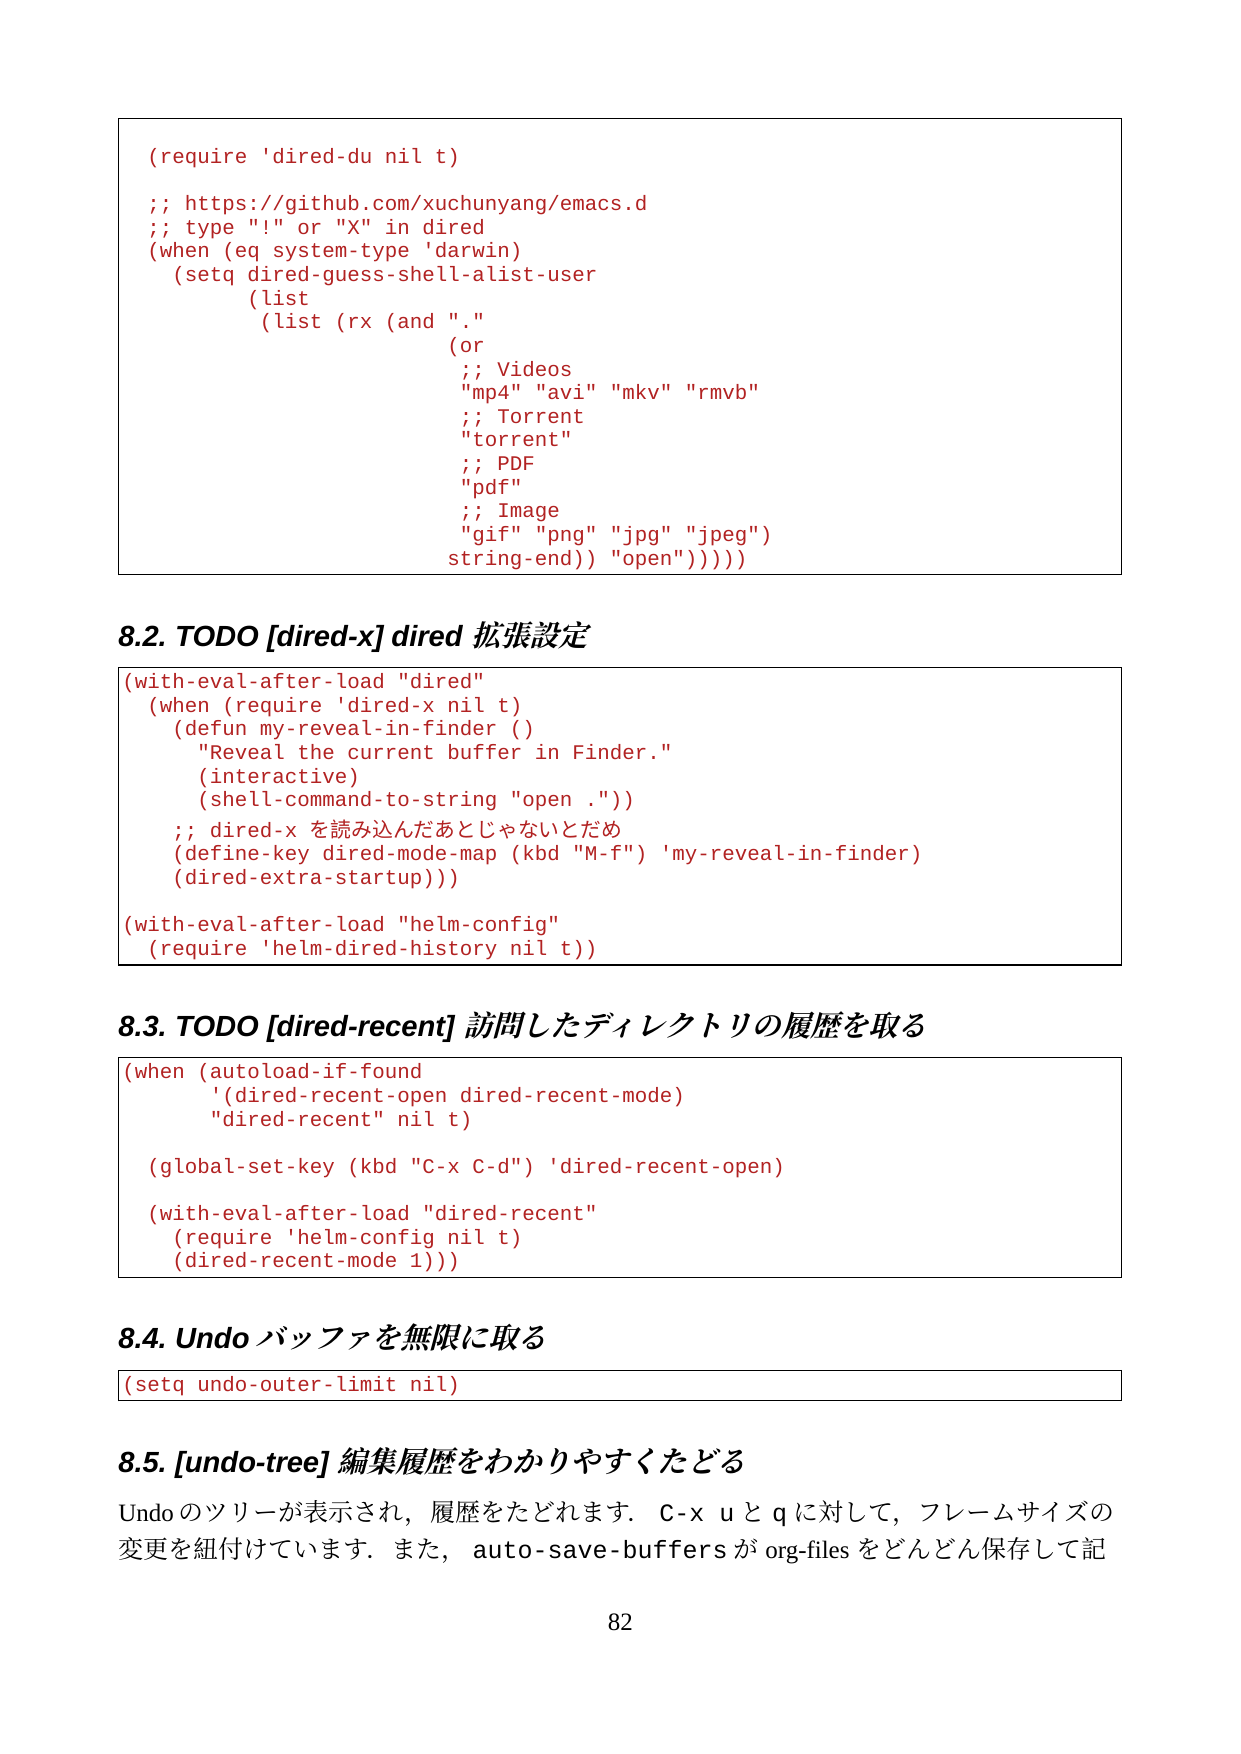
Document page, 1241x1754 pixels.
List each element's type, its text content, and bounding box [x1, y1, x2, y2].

text (with-eval-after-load "helm-config" [119, 910, 1121, 934]
text ;; Torrent [119, 402, 1121, 426]
text (require 'dired-du nil t) [119, 142, 1121, 165]
text (dired-recent-mode 1))) [119, 1246, 1121, 1277]
text ;; https://github.com/xuchunyang/emacs.d [119, 189, 1121, 213]
text (require 'helm-config nil t) [119, 1223, 1121, 1246]
text (setq undo-outer-limit nil) [119, 1371, 1121, 1400]
text (when (eq system-type 'darwin) [119, 236, 1121, 260]
text (with-eval-after-load "dired-recent" [119, 1199, 1121, 1223]
text (dired-extra-startup))) [119, 863, 1121, 887]
subtitle TODO [dired-x] dired 拡張設定 [118, 613, 1122, 654]
text (shell-command-to-string "open .")) [119, 785, 1121, 809]
text (list (rx (and "." [119, 307, 1121, 331]
text (global-set-key (kbd "C-x C-d") 'dired-recent-open) [119, 1152, 1121, 1176]
text ;; Image [119, 496, 1121, 520]
text "dired-recent" nil t) [119, 1104, 1121, 1128]
text (require 'helm-dired-history nil t)) [119, 934, 1121, 964]
text "Reveal the current buffer in Finder." [119, 738, 1121, 762]
text (list [119, 284, 1121, 307]
text (setq dired-guess-shell-alist-user [119, 260, 1121, 284]
text (defun my-reveal-in-finder () [119, 714, 1121, 738]
text ;; Videos [119, 354, 1121, 378]
subtitle Undoバッファを無限に取る [118, 1315, 1122, 1357]
text ;; dired-x を読み込んだあとじゃないとだめ [119, 809, 1121, 839]
text ;; type "!" or "X" in dired [119, 213, 1121, 236]
subtitle TODO [dired-recent] 訪問したディレクトリの履歴を取る [118, 1003, 1122, 1045]
text "torrent" [119, 426, 1121, 449]
text '(dired-recent-open dired-recent-mode) [119, 1081, 1121, 1104]
text "gif" "png" "jpg" "jpeg") [119, 520, 1121, 544]
text "pdf" [119, 473, 1121, 496]
text (or [119, 331, 1121, 354]
text (with-eval-after-load "dired" [119, 668, 1121, 691]
text string-end)) "open"))))) [119, 544, 1121, 574]
text (when (autoload-if-found [119, 1058, 1121, 1081]
subtitle [undo-tree] 編集履歴をわかりやすくたどる [118, 1439, 1122, 1481]
text (define-key dired-mode-map (kbd "M-f") 'my-reveal-in-finder) [119, 839, 1121, 863]
text Undoのツリーが表示され，履歴をたどれます． C-x u と q に対して，フレームサイズの変更を紐付けています．また， auto-save-buffers が org-files をどんどん保存して記 [118, 1493, 1122, 1566]
text ;; PDF [119, 449, 1121, 473]
text (interactive) [119, 762, 1121, 785]
text (when (require 'dired-x nil t) [119, 691, 1121, 714]
text "mp4" "avi" "mkv" "rmvb" [119, 378, 1121, 402]
